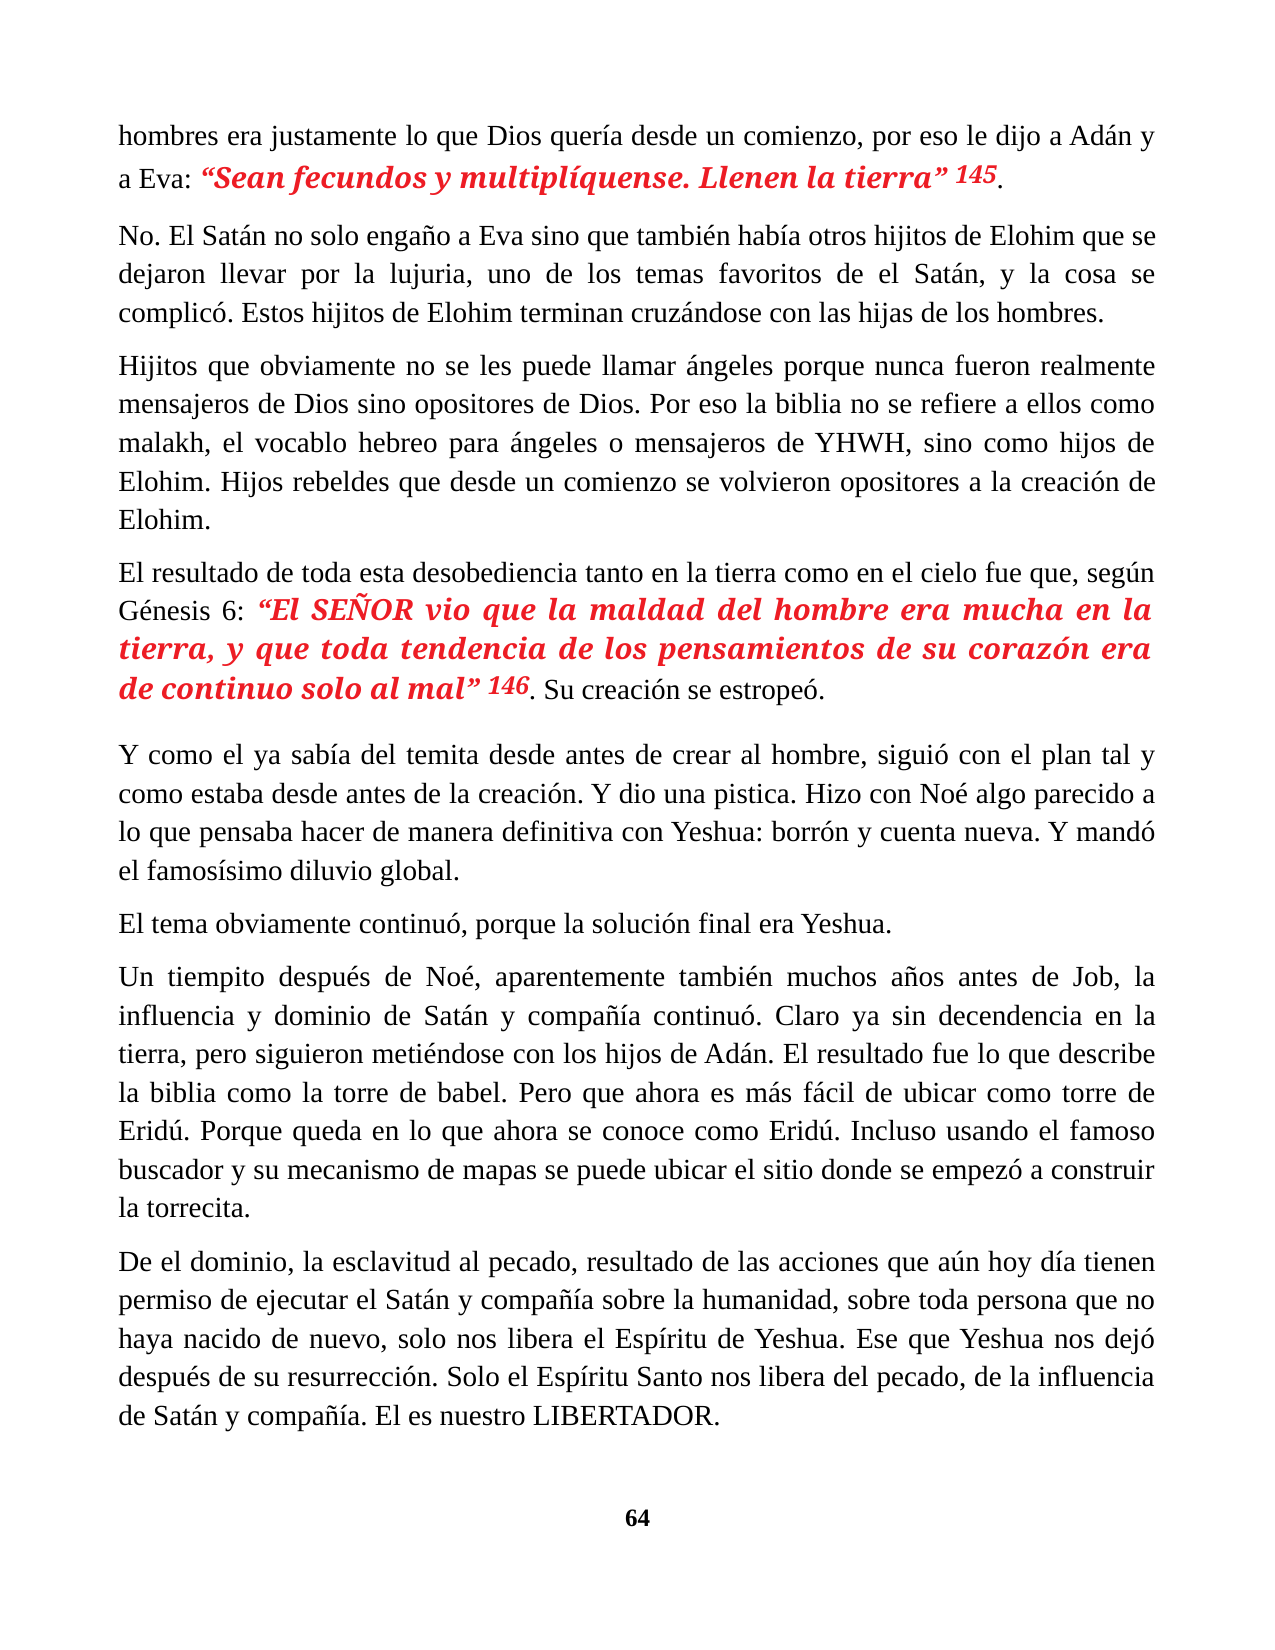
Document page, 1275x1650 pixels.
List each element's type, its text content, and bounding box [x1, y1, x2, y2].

text No. El Satán no solo engaño a Eva sino que también había otros hijitos de Elohim que se dejaron llevar por la lujuria, uno de los temas favoritos de el Satán, y la cosa se complicó. Estos hijitos de Elohim terminan cruzándose con las hijas de los hombres. [118, 218, 1157, 328]
text El resultado de toda esta desobediencia tanto en la tierra como en el cielo fue que, según Génesis 6: “El SEÑOR vio que la maldad del hombre era mucha en la tierra, y que toda tendencia de los pensamientos de su corazón era de continuo solo al mal” . Su creación se estropeó. [118, 555, 1157, 708]
text Hijitos que obviamente no se les puede llamar ángeles porque nunca fueron realmente mensajeros de Dios sino opositores de Dios. Por eso la biblia no se refiere a ellos como malakh, el vocablo hebreo para ángeles o mensajeros de YHWH, sino como hijos de Elohim. Hijos rebeldes que desde un comienzo se volvieron opositores a la creación de Elohim. [118, 348, 1157, 536]
text De el dominio, la esclavitud al pecado, resultado de las acciones que aún hoy día tienen permiso de ejecutar el Satán y compañía sobre la humanidad, sobre toda persona que no haya nacido de nuevo, solo nos libera el Espíritu de Yeshua. Ese que Yeshua nos dejó después de su resurrección. Solo el Espíritu Santo nos libera del pecado, de la influencia de Satán y compañía. El es nuestro LIBERTADOR. [118, 1244, 1157, 1431]
text Y como el ya sabía del temita desde antes de crear al hombre, siguió con el plan tal y como estaba desde antes de la creación. Y dio una pistica. Hizo con Noé algo parecido a lo que pensaba hacer de manera definitiva con Yeshua: borrón y cuenta nueva. Y mandó el famosísimo diluvio global. [118, 737, 1157, 887]
text hombres era justamente lo que Dios quería desde un comienzo, por eso le dijo a Adán y a Eva: “Sean fecundos y multiplíquense. Llenen la tierra” . [118, 118, 1157, 197]
text El tema obviamente continuó, porque la solución final era Yeshua. [118, 906, 1157, 940]
text Un tiempito después de Noé, aparentemente también muchos años antes de Job, la influencia y dominio de Satán y compañía continuó. Claro ya sin decendencia en la tierra, pero siguieron metiéndose con los hijos de Adán. El resultado fue lo que describe la biblia como la torre de babel. Pero que ahora es más fácil de ubicar como torre de Eridú. Porque queda en lo que ahora se conoce como Eridú. Incluso usando el famoso buscador y su mecanismo de mapas se puede ubicar el sitio donde se empezó a construir la torrecita. [118, 959, 1157, 1224]
